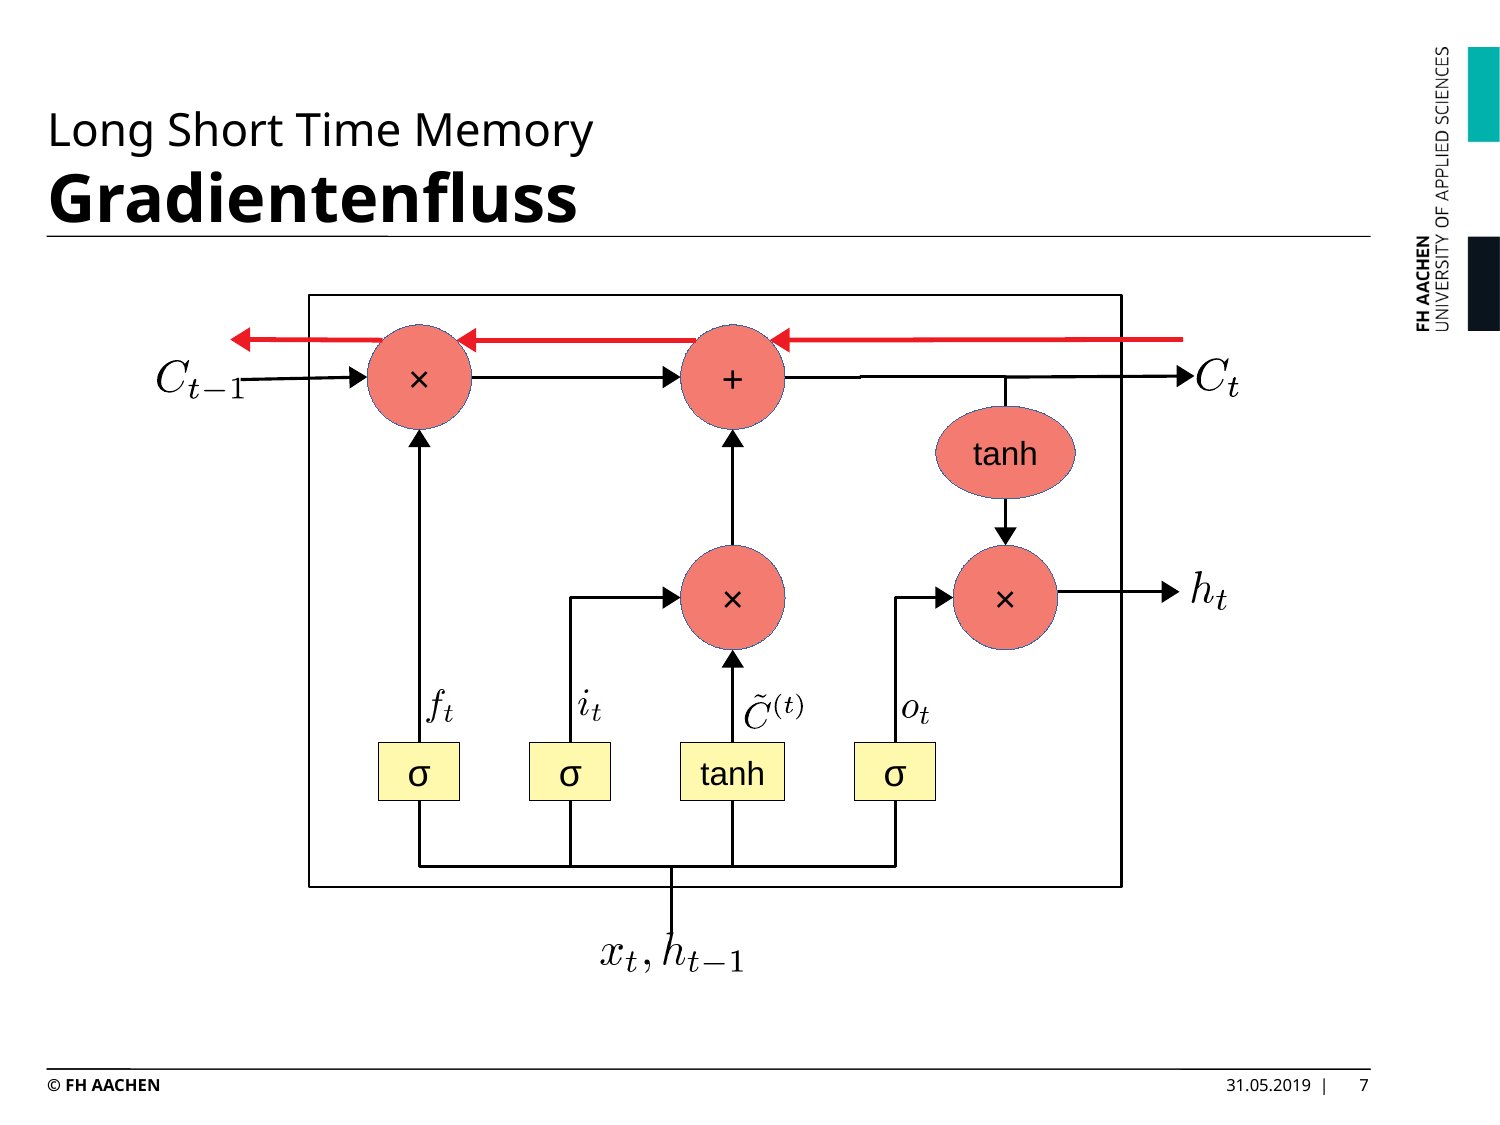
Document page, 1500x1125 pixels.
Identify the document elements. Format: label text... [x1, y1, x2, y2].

picture [426, 689, 453, 723]
picture [600, 932, 743, 973]
text_box + [680, 324, 785, 430]
picture [1191, 571, 1227, 610]
title Long Short Time Memory Gradientenfluss [47, 100, 1371, 249]
text_box × [367, 324, 472, 430]
text_box σ [378, 742, 460, 801]
text_box σ [854, 742, 936, 801]
picture [1404, 47, 1500, 331]
text_box tanh [680, 742, 785, 801]
text_box [1194, 358, 1241, 398]
text_box [154, 360, 247, 403]
text_box × [680, 545, 786, 650]
text_box × [953, 545, 1058, 650]
picture [902, 700, 929, 724]
text_box tanh [935, 406, 1076, 499]
text_box σ [529, 742, 611, 801]
text_box [742, 693, 806, 729]
picture [578, 689, 601, 721]
